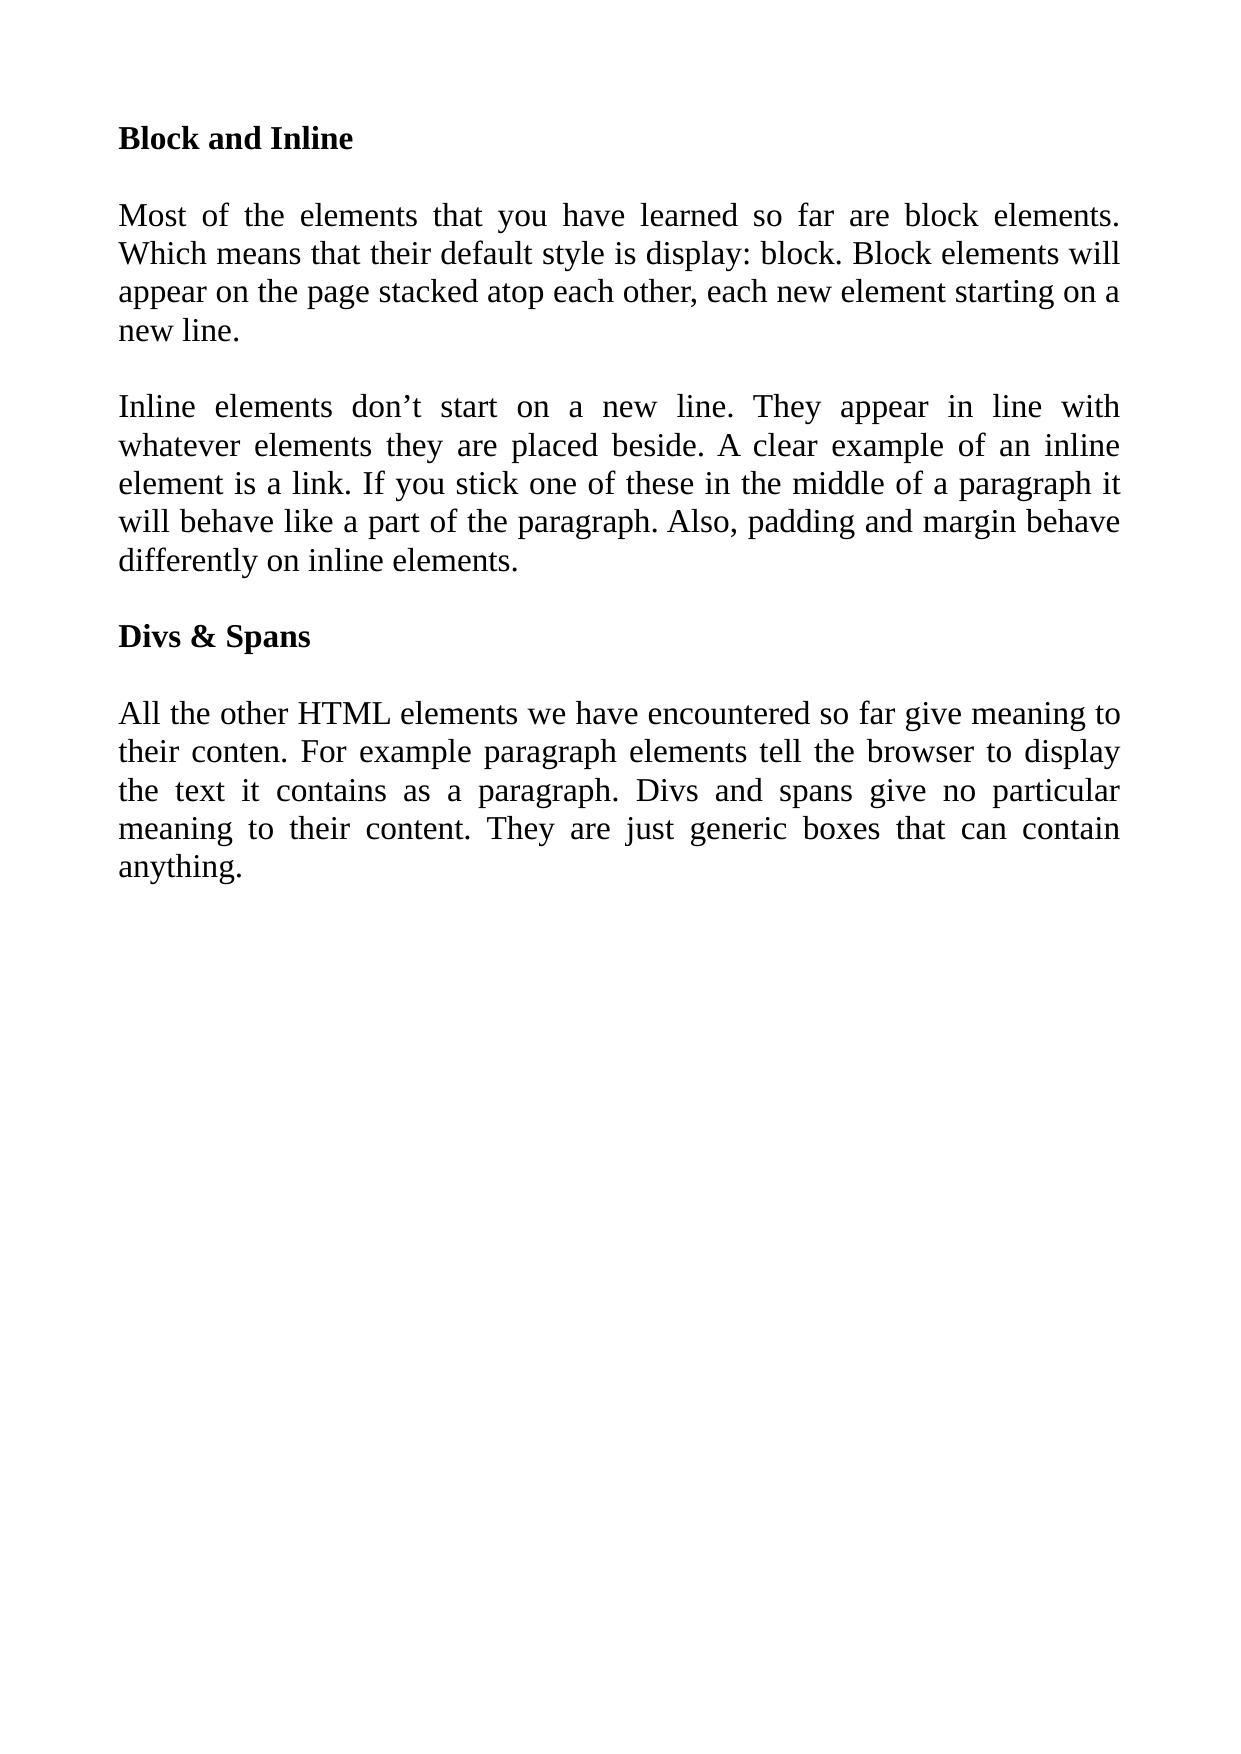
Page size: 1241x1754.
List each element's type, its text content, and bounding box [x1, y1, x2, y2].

text All the other HTML elements we have encountered so far give meaning to their conten. For example paragraph elements tell the browser to display the text it contains as a paragraph. Divs and spans give no particular meaning to their content. They are just generic boxes that can contain anything. [118, 693, 1122, 885]
text Block and Inline [118, 118, 1122, 156]
text Divs & Spans [118, 616, 1122, 655]
text Most of the elements that you have learned so far are block elements. Which means that their default style is display: block. Block elements will appear on the page stacked atop each other, each new element starting on a new line. [118, 195, 1122, 348]
text Inline elements don’t start on a new line. They appear in line with whatever elements they are placed beside. A clear example of an inline element is a link. If you stick one of these in the middle of a paragraph it will behave like a part of the paragraph. Also, padding and margin behave differently on inline elements. [118, 386, 1122, 578]
